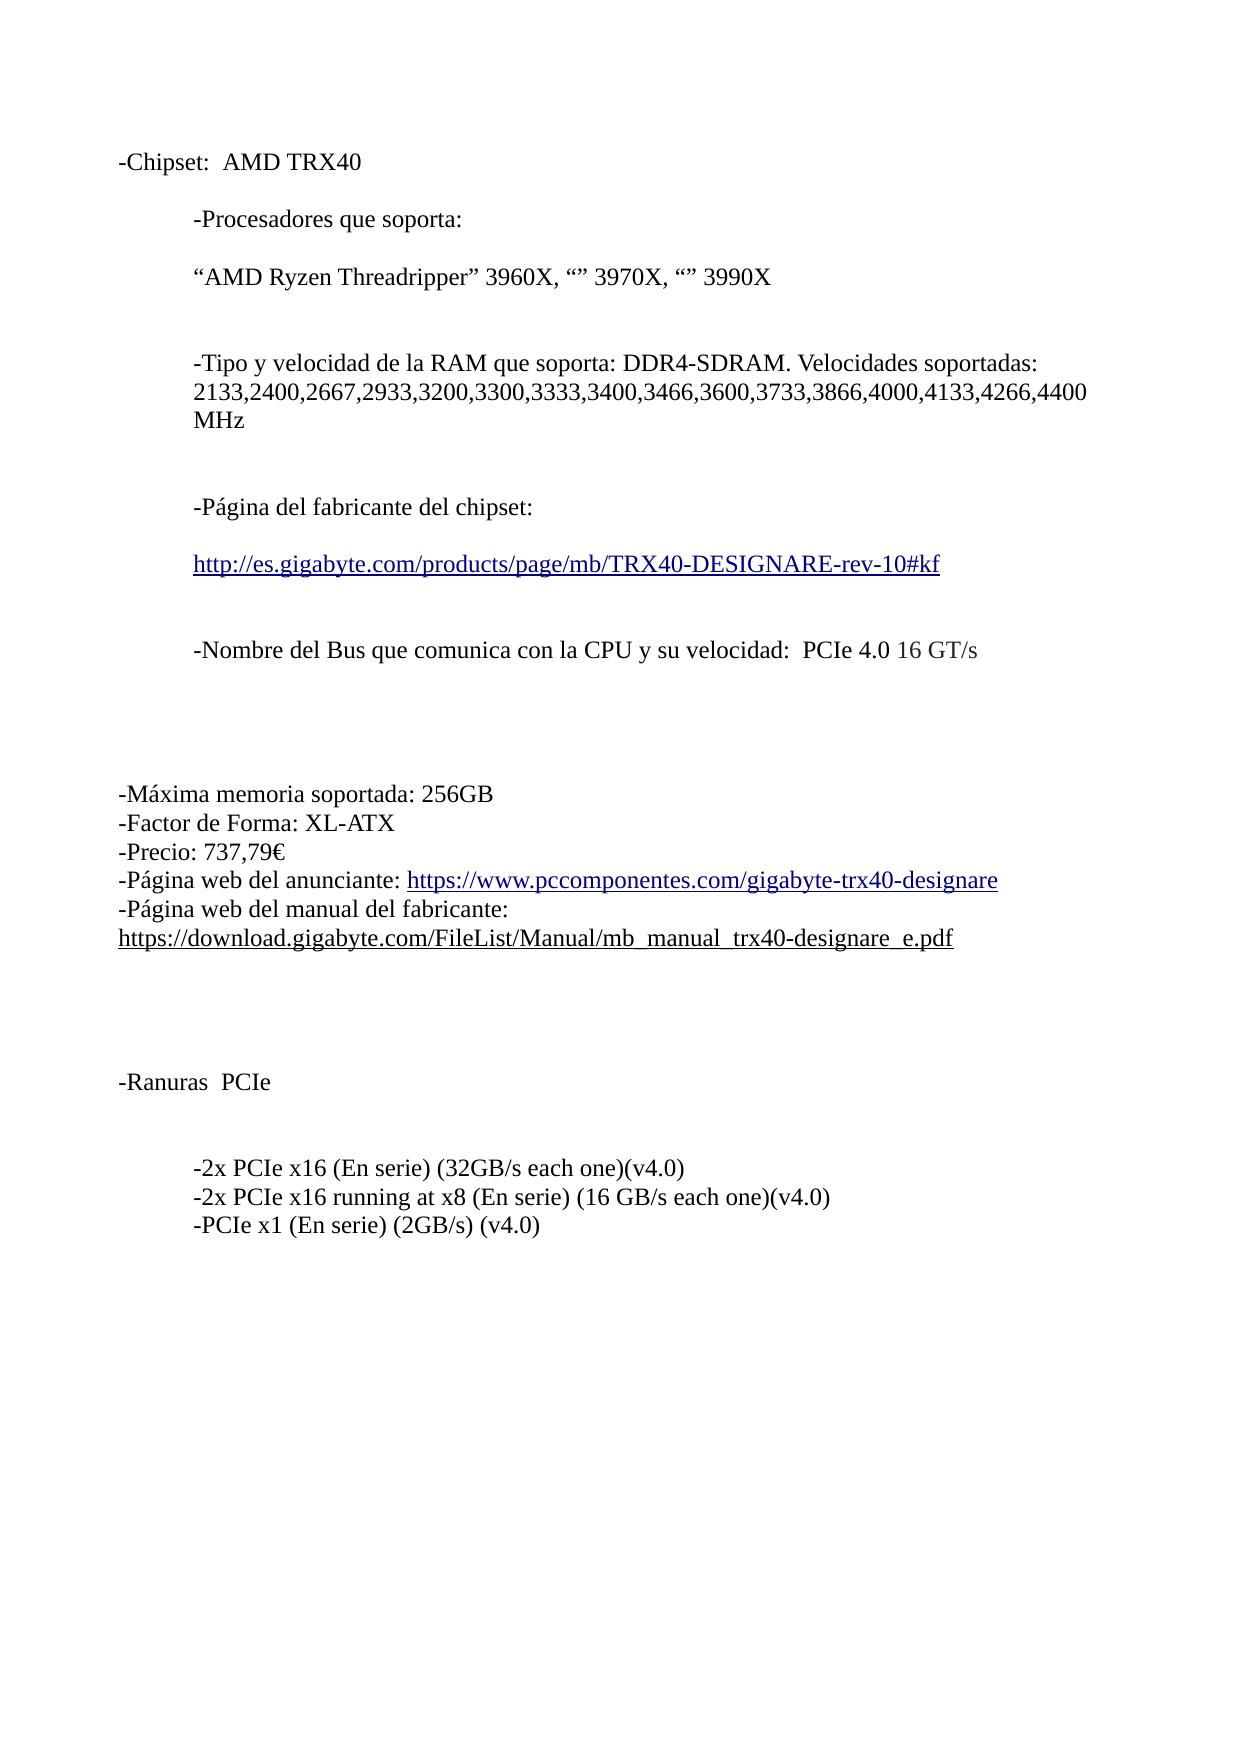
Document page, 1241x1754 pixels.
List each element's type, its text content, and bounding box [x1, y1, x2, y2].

text -Nombre del Bus que comunica con la CPU y su velocidad: PCIe 4.0 16 GT/s [118, 636, 1122, 664]
text -Máxima memoria soportada: 256GB [118, 779, 1122, 808]
text -2x PCIe x16 running at x8 (En serie) (16 GB/s each one)(v4.0) [118, 1182, 1122, 1211]
text “AMD Ryzen Threadripper” 3960X, “” 3970X, “” 3990X [118, 262, 1122, 291]
text -Página web del anunciante: https://www.pccomponentes.com/gigabyte-trx40-designare [118, 866, 1122, 894]
text -Ranuras PCIe [118, 1067, 1122, 1096]
text -Página del fabricante del chipset: [118, 492, 1122, 521]
text -Procesadores que soporta: [118, 204, 1122, 233]
text http://es.gigabyte.com/products/page/mb/TRX40-DESIGNARE-rev-10#kf [118, 549, 1122, 578]
text -Tipo y velocidad de la RAM que soporta: DDR4-SDRAM. Velocidades soportadas: 2133,2400,2667,2933,3200,3300,3333,3400,3466,3600,3733,3866,4000,4133,4266,4400 MHz [118, 348, 1122, 434]
text -Chipset: AMD TRX40 [118, 147, 1122, 176]
text -Página web del manual del fabricante: https://download.gigabyte.com/FileList/Manual/mb_manual_trx40-designare_e.pdf [118, 894, 1122, 952]
text -2x PCIe x16 (En serie) (32GB/s each one)(v4.0) [118, 1153, 1122, 1182]
text -PCIe x1 (En serie) (2GB/s) (v4.0) [118, 1211, 1122, 1239]
text -Factor de Forma: XL-ATX [118, 808, 1122, 837]
text -Precio: 737,79€ [118, 837, 1122, 866]
